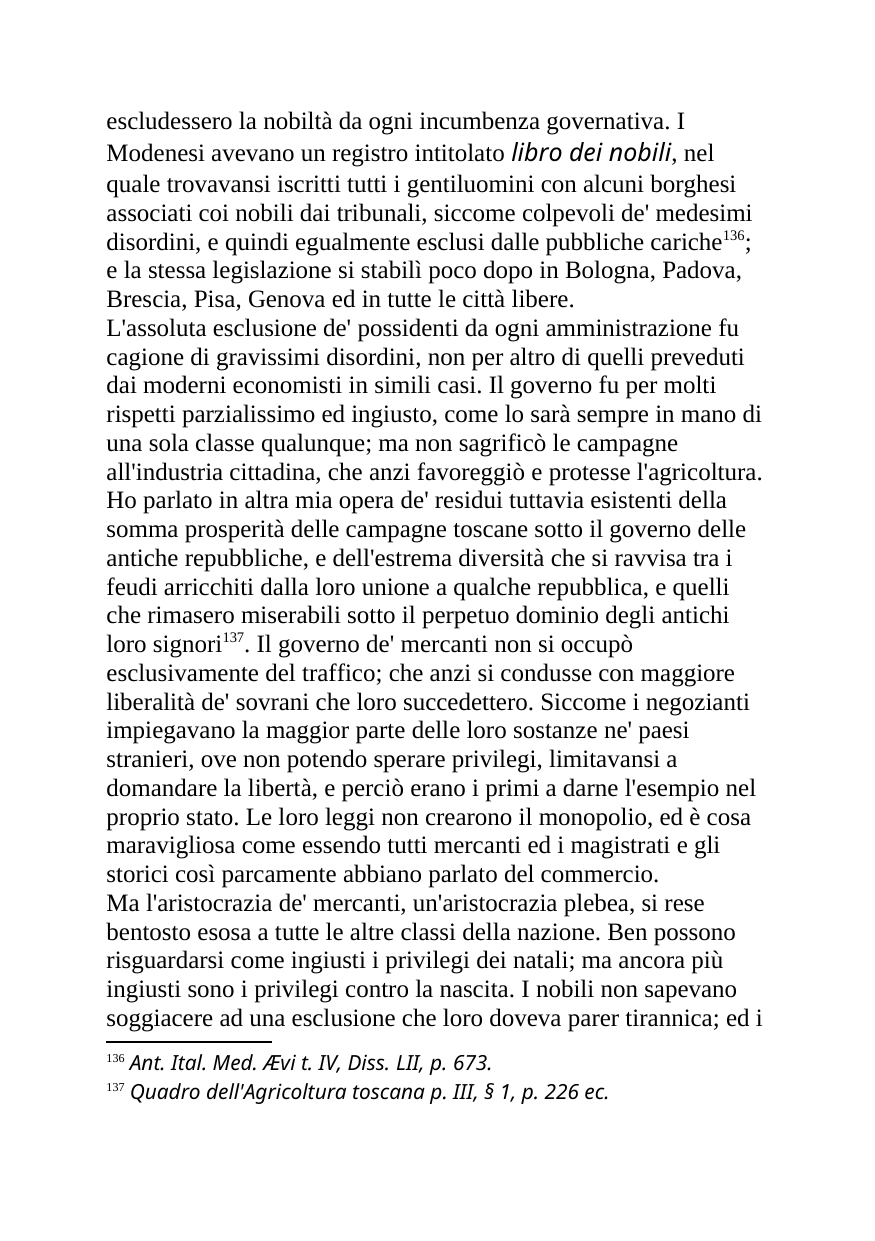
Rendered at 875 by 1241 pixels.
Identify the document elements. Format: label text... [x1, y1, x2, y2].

text Ma l'aristocrazia de' mercanti, un'aristocrazia plebea, si rese bentosto esosa a tutte le altre classi della nazione. Ben possono risguardarsi come ingiusti i privilegi dei natali; ma ancora più ingiusti sono i privilegi contro la nascita. I nobili non sapevano soggiacere ad una esclusione che loro doveva parer tirannica; ed i [106, 888, 768, 1032]
text Quadro dell'Agricoltura toscana p. III, § 1, p. 226 ec. [106, 1077, 768, 1105]
text escludessero la nobiltà da ogni incumbenza governativa. I Modenesi avevano un registro intitolato libro dei nobili, nel quale trovavansi iscritti tutti i gentiluomini con alcuni borghesi associati coi nobili dai tribunali, siccome colpevoli de' medesimi disordini, e quindi egualmente esclusi dalle pubbliche cariche; e la stessa legislazione si stabilì poco dopo in Bologna, Padova, Brescia, Pisa, Genova ed in tutte le città libere. [106, 106, 768, 313]
text L'assoluta esclusione de' possidenti da ogni amministrazione fu cagione di gravissimi disordini, non per altro di quelli preveduti dai moderni economisti in simili casi. Il governo fu per molti rispetti parzialissimo ed ingiusto, come lo sarà sempre in mano di una sola classe qualunque; ma non sagrificò le campagne all'industria cittadina, che anzi favoreggiò e protesse l'agricoltura. Ho parlato in altra mia opera de' residui tuttavia esistenti della somma prosperità delle campagne toscane sotto il governo delle antiche repubbliche, e dell'estrema diversità che si ravvisa tra i feudi arricchiti dalla loro unione a qualche repubblica, e quelli che rimasero miserabili sotto il perpetuo dominio degli antichi loro signori. Il governo de' mercanti non si occupò esclusivamente del traffico; che anzi si condusse con maggiore liberalità de' sovrani che loro succedettero. Siccome i negozianti impiegavano la maggior parte delle loro sostanze ne' paesi stranieri, ove non potendo sperare privilegi, limitavansi a domandare la libertà, e perciò erano i primi a darne l'esempio nel proprio stato. Le loro leggi non crearono il monopolio, ed è cosa maravigliosa come essendo tutti mercanti ed i magistrati e gli storici così parcamente abbiano parlato del commercio. [106, 313, 768, 888]
text Ant. Ital. Med. Ævi t. IV, Diss. LII, p. 673. [106, 1048, 768, 1077]
